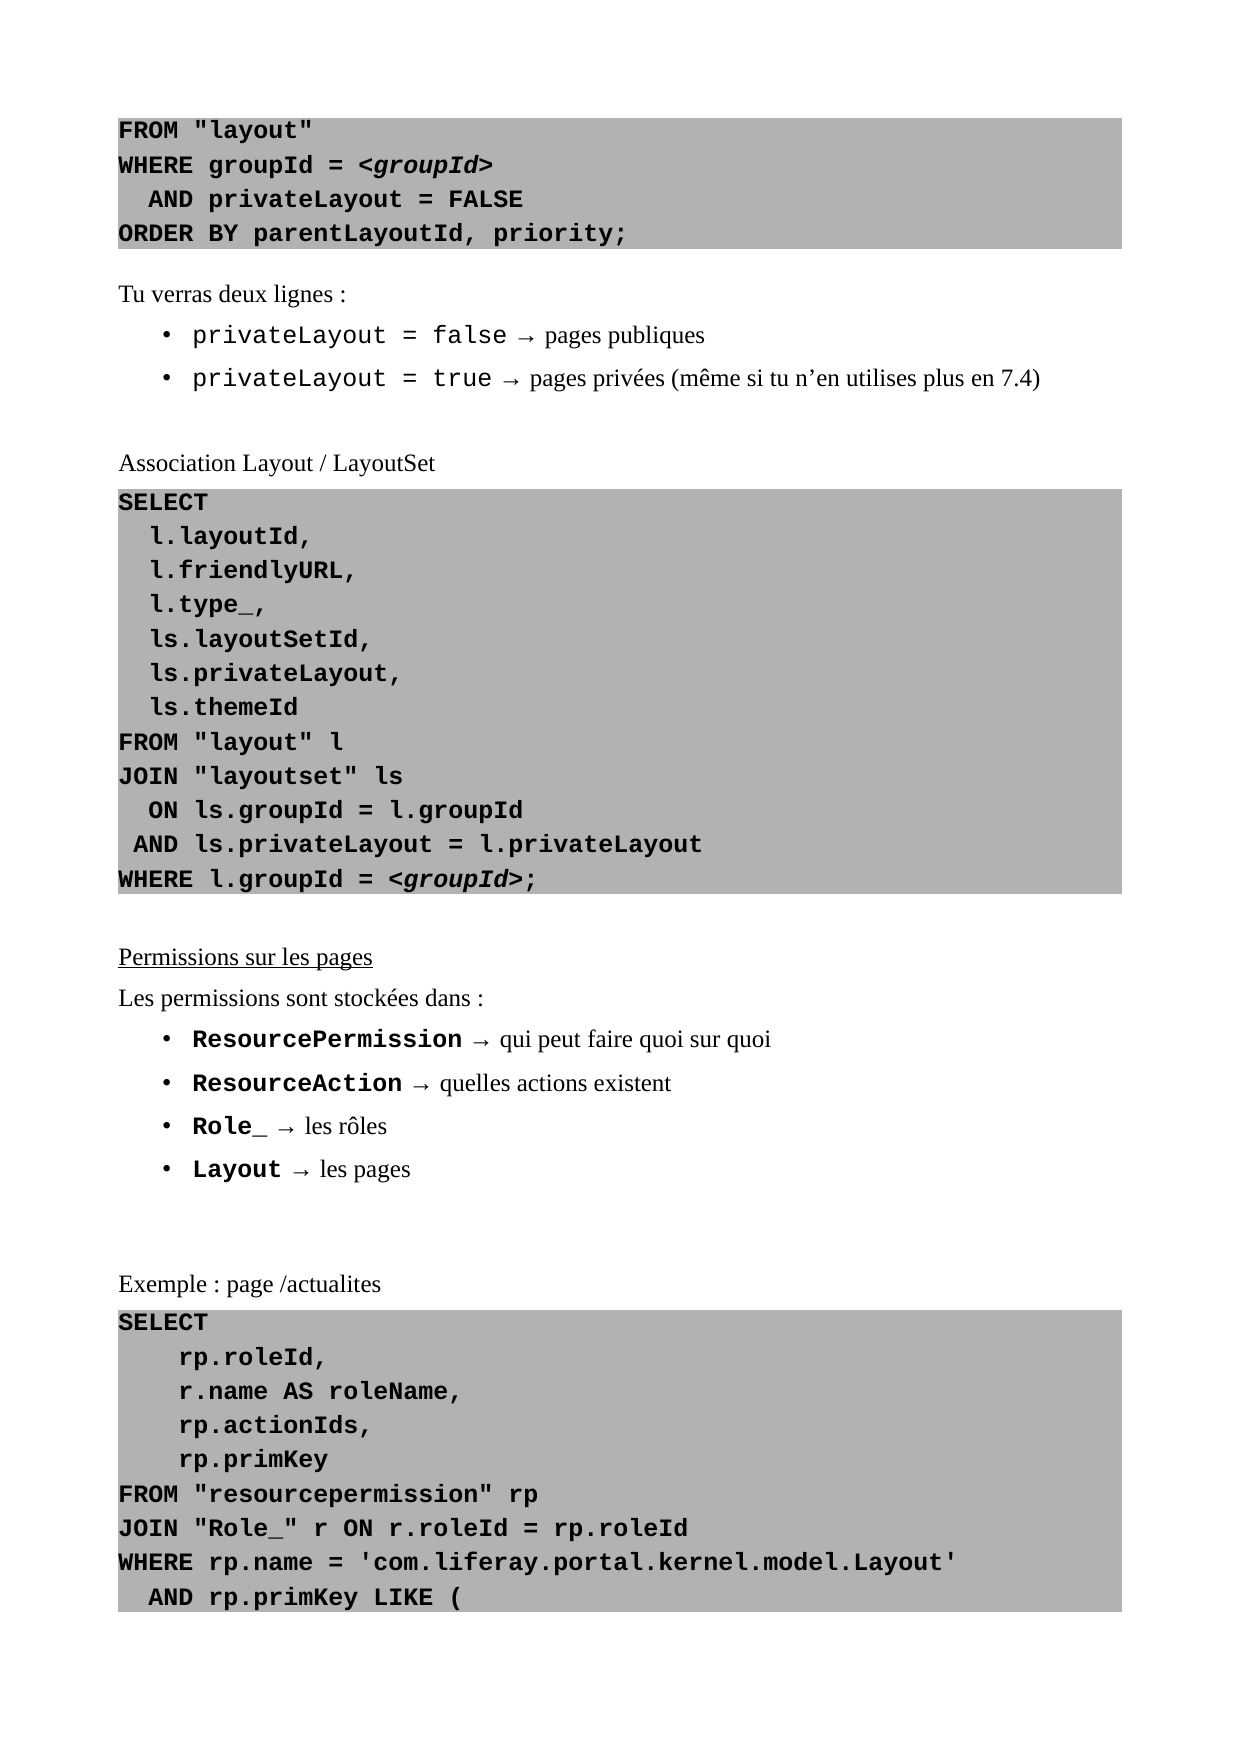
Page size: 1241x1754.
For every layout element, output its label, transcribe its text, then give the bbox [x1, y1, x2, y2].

text AND ls.privateLayout = l.privateLayout [118, 832, 1122, 860]
text AND rp.primKey LIKE ( [118, 1584, 1122, 1612]
text r.name AS roleName, [118, 1378, 1122, 1407]
text JOIN "Role_" r ON r.roleId = rp.roleId [118, 1516, 1122, 1544]
text ls.themeId [118, 695, 1122, 723]
text SELECT [118, 1310, 1122, 1338]
list privateLayout = false → pages publiques [162, 320, 1122, 351]
text ON ls.groupId = l.groupId [118, 798, 1122, 826]
text Tu verras deux lignes : [118, 279, 1122, 308]
text l.type_, [118, 592, 1122, 620]
text JOIN "layoutset" ls [118, 763, 1122, 792]
text WHERE rp.name = 'com.liferay.portal.kernel.model.Layout' [118, 1550, 1122, 1578]
text ls.layoutSetId, [118, 626, 1122, 655]
text WHERE groupId = <groupId> [118, 152, 1122, 181]
text FROM "layout" l [118, 729, 1122, 757]
text rp.primKey [118, 1447, 1122, 1475]
text ls.privateLayout, [118, 661, 1122, 689]
text rp.actionIds, [118, 1413, 1122, 1441]
text FROM "resourcepermission" rp [118, 1481, 1122, 1509]
text Exemple : page /actualites [118, 1269, 1122, 1297]
list Layout → les pages [162, 1154, 1122, 1185]
text Les permissions sont stockées dans : [118, 983, 1122, 1012]
text SELECT [118, 489, 1122, 518]
list ResourceAction → quelles actions existent [162, 1068, 1122, 1098]
text ORDER BY parentLayoutId, priority; [118, 221, 1122, 249]
text l.layoutId, [118, 523, 1122, 552]
text Permissions sur les pages [118, 942, 1122, 971]
text AND privateLayout = FALSE [118, 187, 1122, 215]
list privateLayout = true → pages privées (même si tu n’en utilises plus en 7.4) [162, 363, 1122, 394]
text rp.roleId, [118, 1344, 1122, 1372]
list ResourcePermission → qui peut faire quoi sur quoi [162, 1024, 1122, 1055]
list Role_ → les rôles [162, 1111, 1122, 1142]
text FROM "layout" [118, 118, 1122, 146]
text WHERE l.groupId = <groupId>; [118, 866, 1122, 894]
text l.friendlyURL, [118, 558, 1122, 586]
text Association Layout / LayoutSet [118, 448, 1122, 477]
